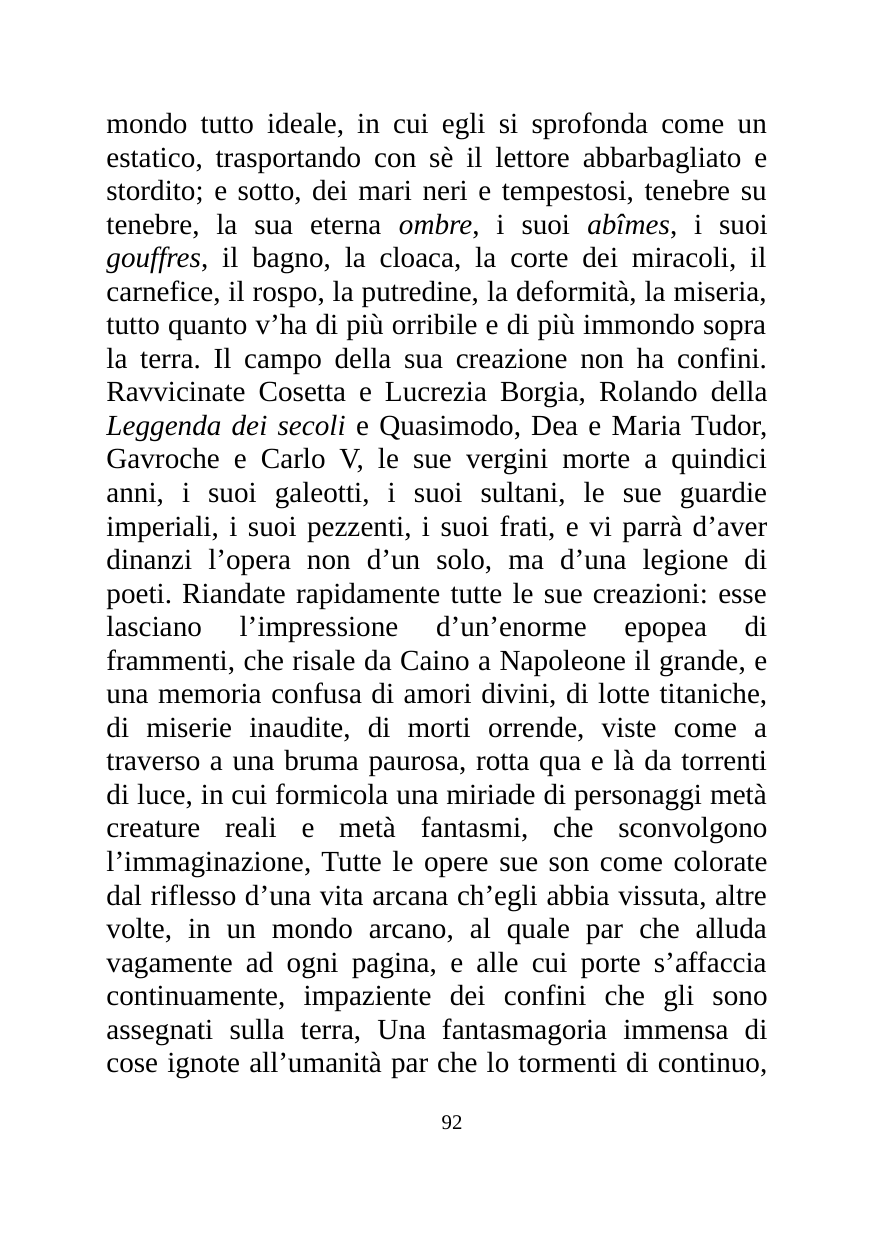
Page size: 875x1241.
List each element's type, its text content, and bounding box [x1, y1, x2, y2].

text mondo tutto ideale, in cui egli si sprofonda come un estatico, trasportando con sè il lettore abbarbagliato e stordito; e sotto, dei mari neri e tempestosi, tenebre su tenebre, la sua eterna ombre, i suoi abîmes, i suoi gouffres, il bagno, la cloaca, la corte dei miracoli, il carnefice, il rospo, la putredine, la deformità, la miseria, tutto quanto v’ha di più orribile e di più immondo sopra la terra. Il campo della sua creazione non ha confini. Ravvicinate Cosetta e Lucrezia Borgia, Rolando della Leggenda dei secoli e Quasimodo, Dea e Maria Tudor, Gavroche e Carlo V, le sue vergini morte a quindici anni, i suoi galeotti, i suoi sultani, le sue guardie imperiali, i suoi pezzenti, i suoi frati, e vi parrà d’aver dinanzi l’opera non d’un solo, ma d’una legione di poeti. Riandate rapidamente tutte le sue creazioni: esse lasciano l’impressione d’un’enorme epopea di frammenti, che risale da Caino a Napoleone il grande, e una memoria confusa di amori divini, di lotte titaniche, di miserie inaudite, di morti orrende, viste come a traverso a una bruma paurosa, rotta qua e là da torrenti di luce, in cui formicola una miriade di personaggi metà creature reali e metà fantasmi, che sconvolgono l’immaginazione, Tutte le opere sue son come colorate dal riflesso d’una vita arcana ch’egli abbia vissuta, altre volte, in un mondo arcano, al quale par che alluda vagamente ad ogni pagina, e alle cui porte s’affaccia continuamente, impaziente dei confini che gli sono assegnati sulla terra, Una fantasmagoria immensa di cose ignote all’umanità par che lo tormenti di continuo, [106, 106, 768, 1079]
